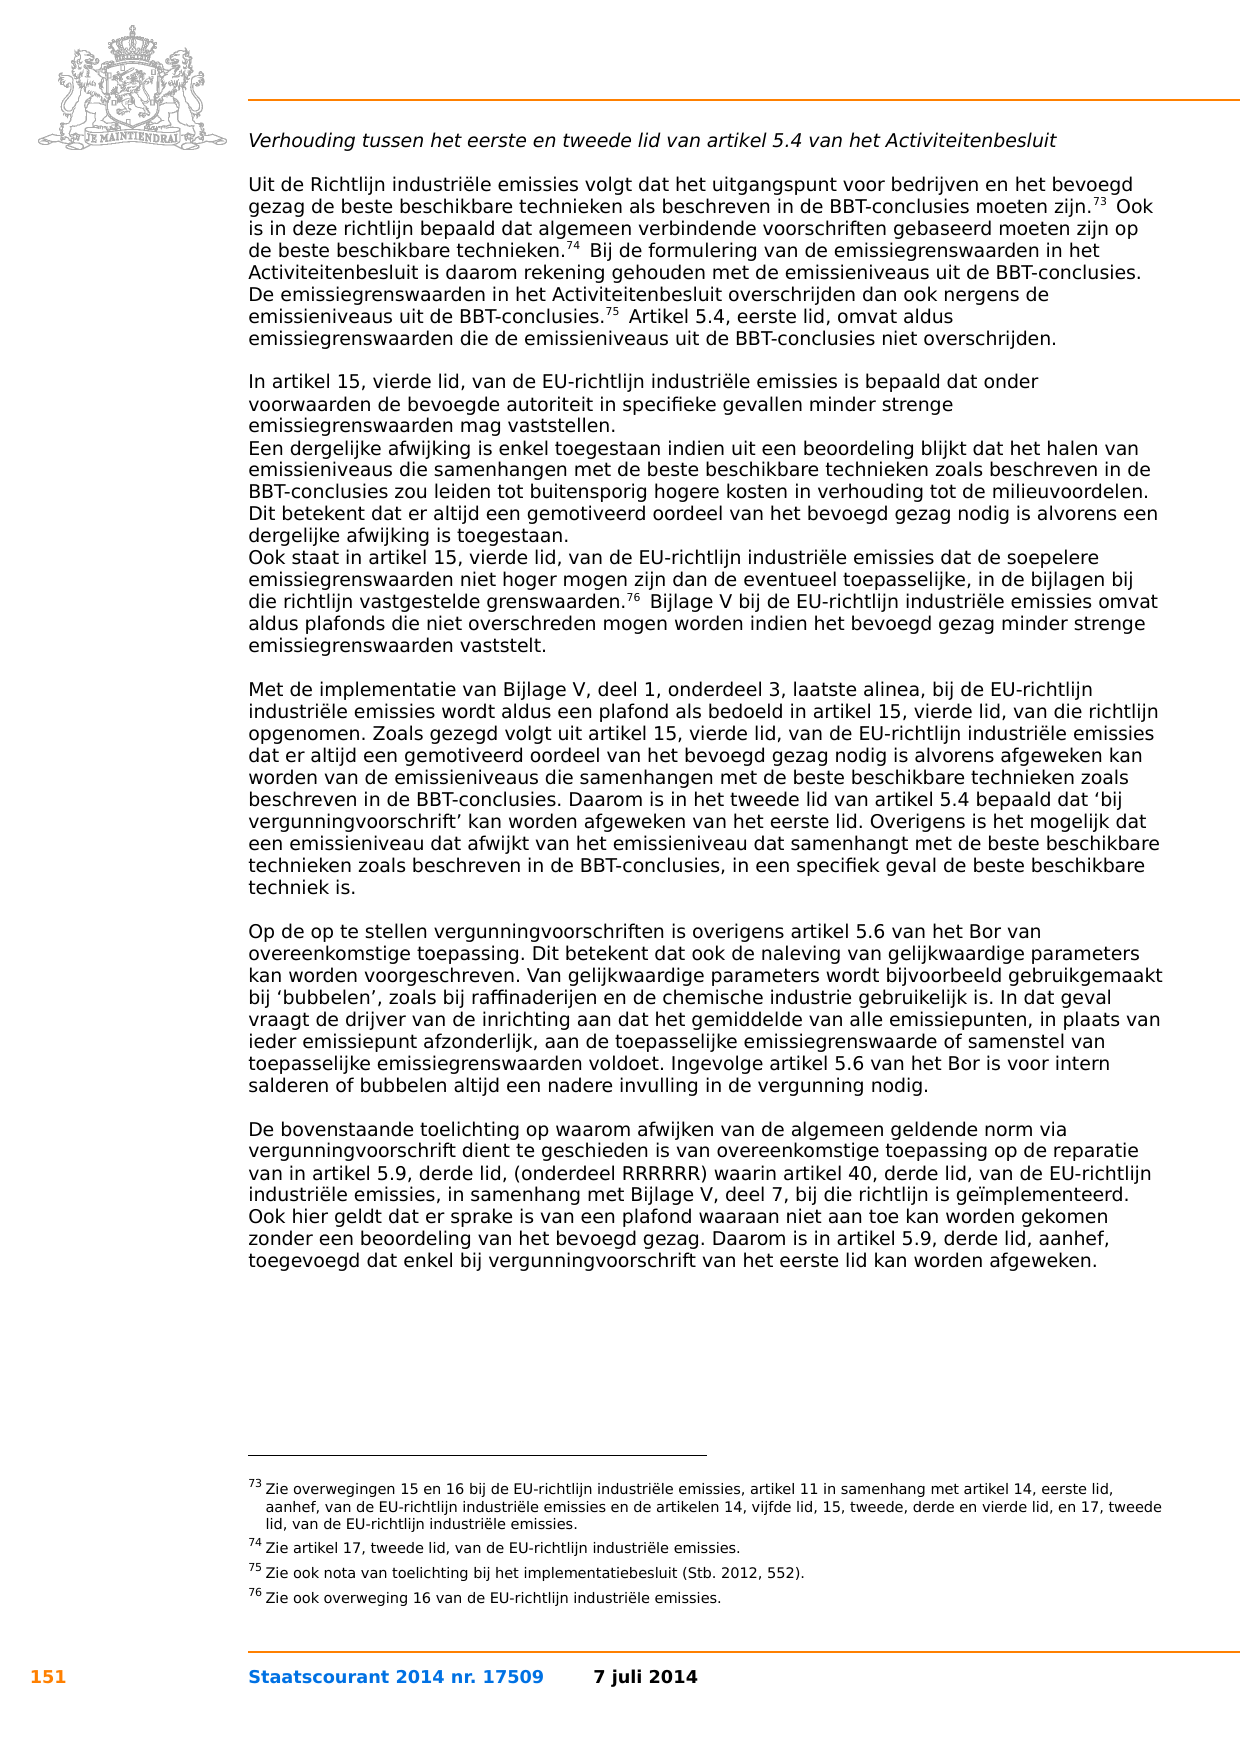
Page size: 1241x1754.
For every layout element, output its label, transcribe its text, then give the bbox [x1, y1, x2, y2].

text Zie ook overweging 16 van de EU-richtlijn industriële emissies. [248, 1586, 1163, 1608]
text Ook staat in artikel 15, vierde lid, van de EU-richtlijn industriële emissies dat de soepelere emissiegrenswaarden niet hoger mogen zijn dan de eventueel toepasselijke, in de bijlagen bij die richtlijn vastgestelde grenswaarden. Bijlage V bij de EU-richtlijn industriële emissies omvat aldus plafonds die niet overschreden mogen worden indien het bevoegd gezag minder strenge emissiegrenswaarden vaststelt. [248, 547, 1163, 657]
text Zie ook nota van toelichting bij het implementatiebesluit (Stb. 2012, 552). [248, 1561, 1163, 1583]
text In artikel 15, vierde lid, van de EU-richtlijn industriële emissies is bepaald dat onder voorwaarden de bevoegde autoriteit in specifieke gevallen minder strenge emissiegrenswaarden mag vaststellen. [248, 371, 1163, 437]
text De bovenstaande toelichting op waarom afwijken van de algemeen geldende norm via vergunningvoorschrift dient te geschieden is van overeenkomstige toepassing op de reparatie van in artikel 5.9, derde lid, (onderdeel RRRRRR) waarin artikel 40, derde lid, van de EU-richtlijn industriële emissies, in samenhang met Bijlage V, deel 7, bij die richtlijn is geïmplementeerd. Ook hier geldt dat er sprake is van een plafond waaraan niet aan toe kan worden gekomen zonder een beoordeling van het bevoegd gezag. Daarom is in artikel 5.9, derde lid, aanhef, toegevoegd dat enkel bij vergunningvoorschrift van het eerste lid kan worden afgeweken. [248, 1118, 1163, 1272]
picture [38, 25, 227, 150]
text Zie overwegingen 15 en 16 bij de EU-richtlijn industriële emissies, artikel 11 in samenhang met artikel 14, eerste lid, aanhef, van de EU-richtlijn industriële emissies en de artikelen 14, vijfde lid, 15, tweede, derde en vierde lid, en 17, tweede lid, van de EU-richtlijn industriële emissies. [248, 1477, 1163, 1533]
text Zie artikel 17, tweede lid, van de EU-richtlijn industriële emissies. [248, 1536, 1163, 1558]
text Met de implementatie van Bijlage V, deel 1, onderdeel 3, laatste alinea, bij de EU-richtlijn industriële emissies wordt aldus een plafond als bedoeld in artikel 15, vierde lid, van die richtlijn opgenomen. Zoals gezegd volgt uit artikel 15, vierde lid, van de EU-richtlijn industriële emissies dat er altijd een gemotiveerd oordeel van het bevoegd gezag nodig is alvorens afgeweken kan worden van de emissieniveaus die samenhangen met de beste beschikbare technieken zoals beschreven in de BBT-conclusies. Daarom is in het tweede lid van artikel 5.4 bepaald dat ‘bij vergunningvoorschrift’ kan worden afgeweken van het eerste lid. Overigens is het mogelijk dat een emissieniveau dat afwijkt van het emissieniveau dat samenhangt met de beste beschikbare technieken zoals beschreven in de BBT-conclusies, in een specifiek geval de beste beschikbare techniek is. [248, 679, 1163, 899]
text Een dergelijke afwijking is enkel toegestaan indien uit een beoordeling blijkt dat het halen van emissieniveaus die samenhangen met de beste beschikbare technieken zoals beschreven in de BBT-conclusies zou leiden tot buitensporig hogere kosten in verhouding tot de milieuvoordelen. Dit betekent dat er altijd een gemotiveerd oordeel van het bevoegd gezag nodig is alvorens een dergelijke afwijking is toegestaan. [248, 437, 1163, 547]
subtitle Verhouding tussen het eerste en tweede lid van artikel 5.4 van het Activiteitenbesluit [248, 130, 1163, 152]
text Uit de Richtlijn industriële emissies volgt dat het uitgangspunt voor bedrijven en het bevoegd gezag de beste beschikbare technieken als beschreven in de BBT-conclusies moeten zijn. Ook is in deze richtlijn bepaald dat algemeen verbindende voorschriften gebaseerd moeten zijn op de beste beschikbare technieken. Bij de formulering van de emissiegrenswaarden in het Activiteitenbesluit is daarom rekening gehouden met de emissieniveaus uit de BBT-conclusies. De emissiegrenswaarden in het Activiteitenbesluit overschrijden dan ook nergens de emissieniveaus uit de BBT-conclusies. Artikel 5.4, eerste lid, omvat aldus emissiegrenswaarden die de emissieniveaus uit de BBT-conclusies niet overschrijden. [248, 174, 1163, 349]
text Op de op te stellen vergunningvoorschriften is overigens artikel 5.6 van het Bor van overeenkomstige toepassing. Dit betekent dat ook de naleving van gelijkwaardige parameters kan worden voorgeschreven. Van gelijkwaardige parameters wordt bijvoorbeeld gebruikgemaakt bij ‘bubbelen’, zoals bij raffinaderijen en de chemische industrie gebruikelijk is. In dat geval vraagt de drijver van de inrichting aan dat het gemiddelde van alle emissiepunten, in plaats van ieder emissiepunt afzonderlijk, aan de toepasselijke emissiegrenswaarde of samenstel van toepasselijke emissiegrenswaarden voldoet. Ingevolge artikel 5.6 van het Bor is voor intern salderen of bubbelen altijd een nadere invulling in de vergunning nodig. [248, 921, 1163, 1097]
